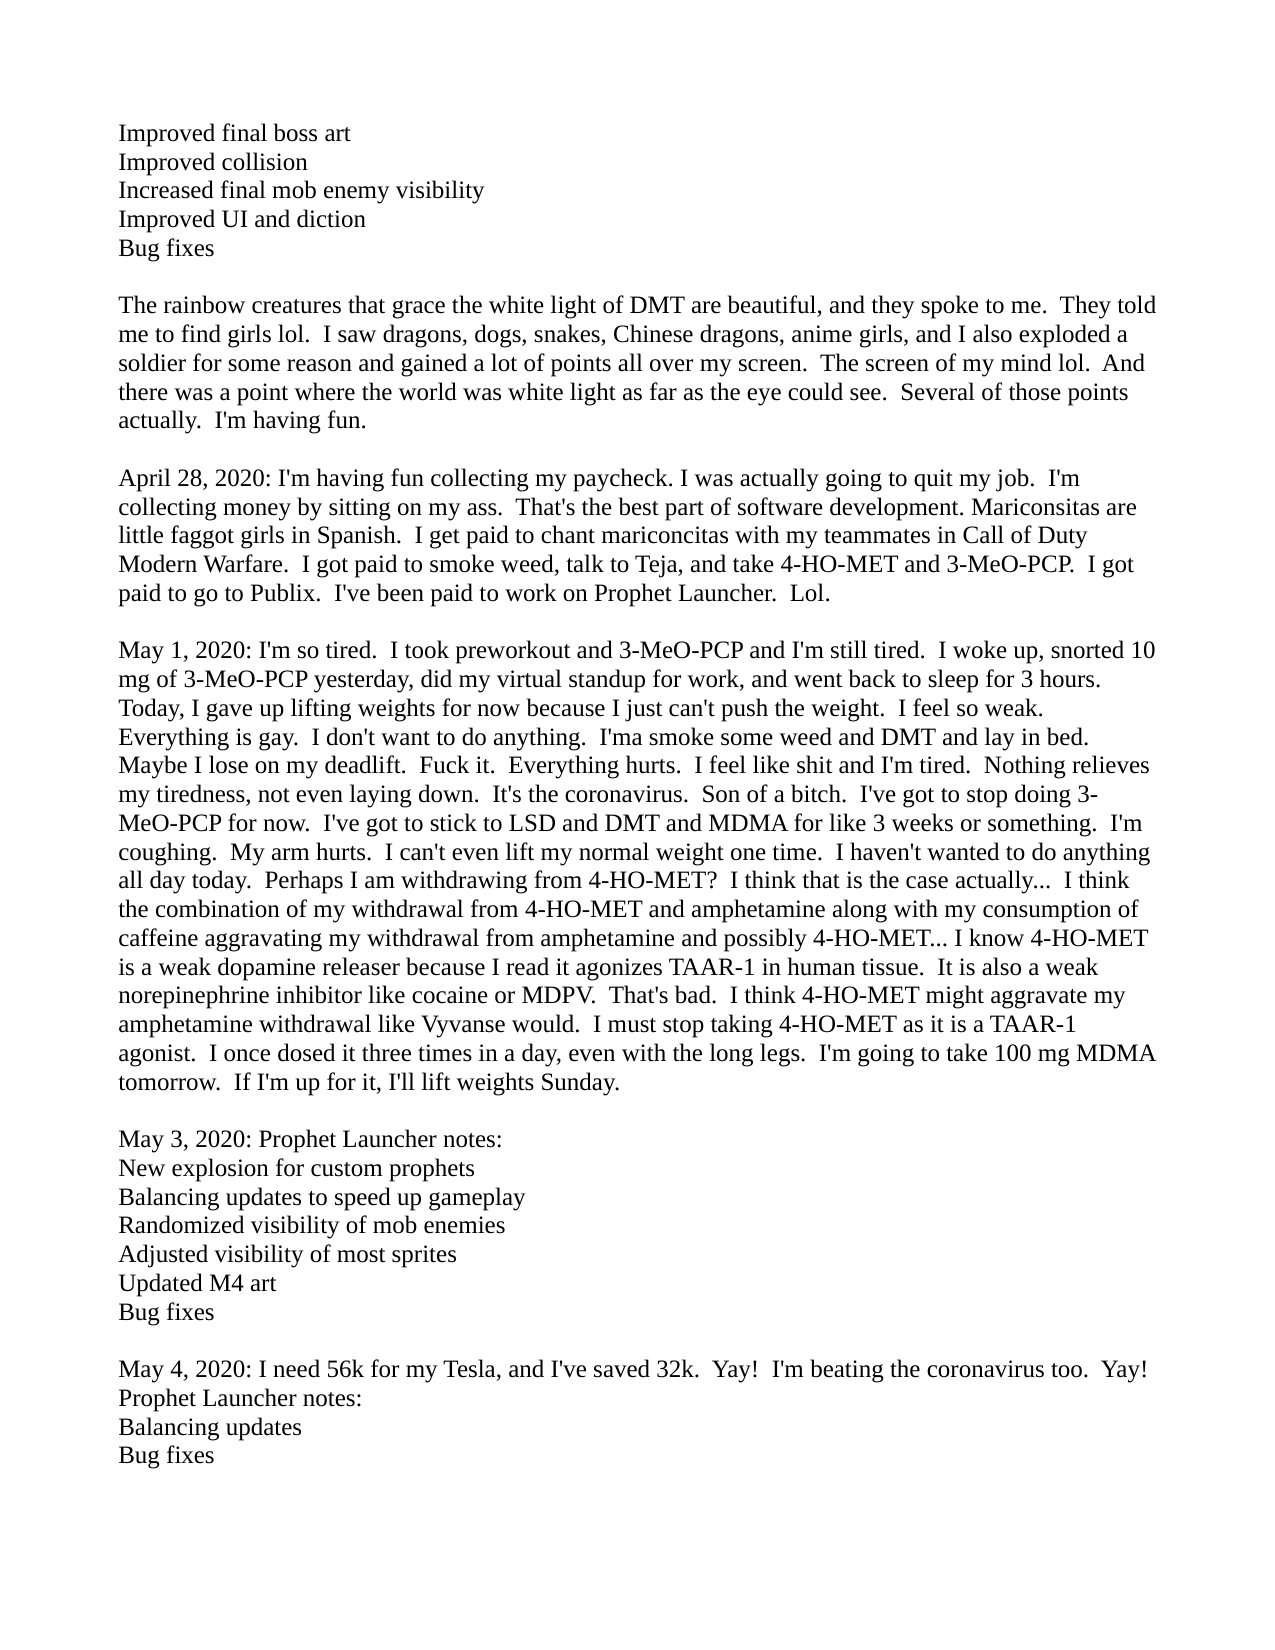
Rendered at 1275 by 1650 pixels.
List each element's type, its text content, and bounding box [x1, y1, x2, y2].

text Adjusted visibility of most sprites [118, 1239, 1157, 1268]
text Bug fixes [118, 1441, 1157, 1469]
text Improved final boss art [118, 118, 1157, 147]
text May 3, 2020: Prophet Launcher notes: [118, 1124, 1157, 1153]
text Improved collision [118, 147, 1157, 176]
text April 28, 2020: I'm having fun collecting my paycheck. I was actually going to quit my job. I'm collecting money by sitting on my ass. That's the best part of software development. Mariconsitas are little faggot girls in Spanish. I get paid to chant mariconcitas with my teammates in Call of Duty Modern Warfare. I got paid to smoke weed, talk to Teja, and take 4-HO-MET and 3-MeO-PCP. I got paid to go to Publix. I've been paid to work on Prophet Launcher. Lol. [118, 463, 1157, 607]
text New explosion for custom prophets [118, 1153, 1157, 1182]
text Bug fixes [118, 1297, 1157, 1326]
text Increased final mob enemy visibility [118, 176, 1157, 204]
text Balancing updates [118, 1412, 1157, 1441]
text The rainbow creatures that grace the white light of DMT are beautiful, and they spoke to me. They told me to find girls lol. I saw dragons, dogs, snakes, Chinese dragons, anime girls, and I also exploded a soldier for some reason and gained a lot of points all over my screen. The screen of my mind lol. And there was a point where the world was white light as far as the eye could see. Several of those points actually. I'm having fun. [118, 291, 1157, 434]
text Balancing updates to speed up gameplay [118, 1182, 1157, 1211]
text May 1, 2020: I'm so tired. I took preworkout and 3-MeO-PCP and I'm still tired. I woke up, snorted 10 mg of 3-MeO-PCP yesterday, did my virtual standup for work, and went back to sleep for 3 hours. Today, I gave up lifting weights for now because I just can't push the weight. I feel so weak. Everything is gay. I don't want to do anything. I'ma smoke some weed and DMT and lay in bed. Maybe I lose on my deadlift. Fuck it. Everything hurts. I feel like shit and I'm tired. Nothing relieves my tiredness, not even laying down. It's the coronavirus. Son of a bitch. I've got to stop doing 3-MeO-PCP for now. I've got to stick to LSD and DMT and MDMA for like 3 weeks or something. I'm coughing. My arm hurts. I can't even lift my normal weight one time. I haven't wanted to do anything all day today. Perhaps I am withdrawing from 4-HO-MET? I think that is the case actually... I think the combination of my withdrawal from 4-HO-MET and amphetamine along with my consumption of caffeine aggravating my withdrawal from amphetamine and possibly 4-HO-MET... I know 4-HO-MET is a weak dopamine releaser because I read it agonizes TAAR-1 in human tissue. It is also a weak norepinephrine inhibitor like cocaine or MDPV. That's bad. I think 4-HO-MET might aggravate my amphetamine withdrawal like Vyvanse would. I must stop taking 4-HO-MET as it is a TAAR-1 agonist. I once dosed it three times in a day, even with the long legs. I'm going to take 100 mg MDMA tomorrow. If I'm up for it, I'll lift weights Sunday. [118, 636, 1157, 1096]
text Improved UI and diction [118, 204, 1157, 233]
text Randomized visibility of mob enemies [118, 1211, 1157, 1239]
text Updated M4 art [118, 1268, 1157, 1297]
text Bug fixes [118, 233, 1157, 262]
text May 4, 2020: I need 56k for my Tesla, and I've saved 32k. Yay! I'm beating the coronavirus too. Yay! Prophet Launcher notes: [118, 1354, 1157, 1412]
